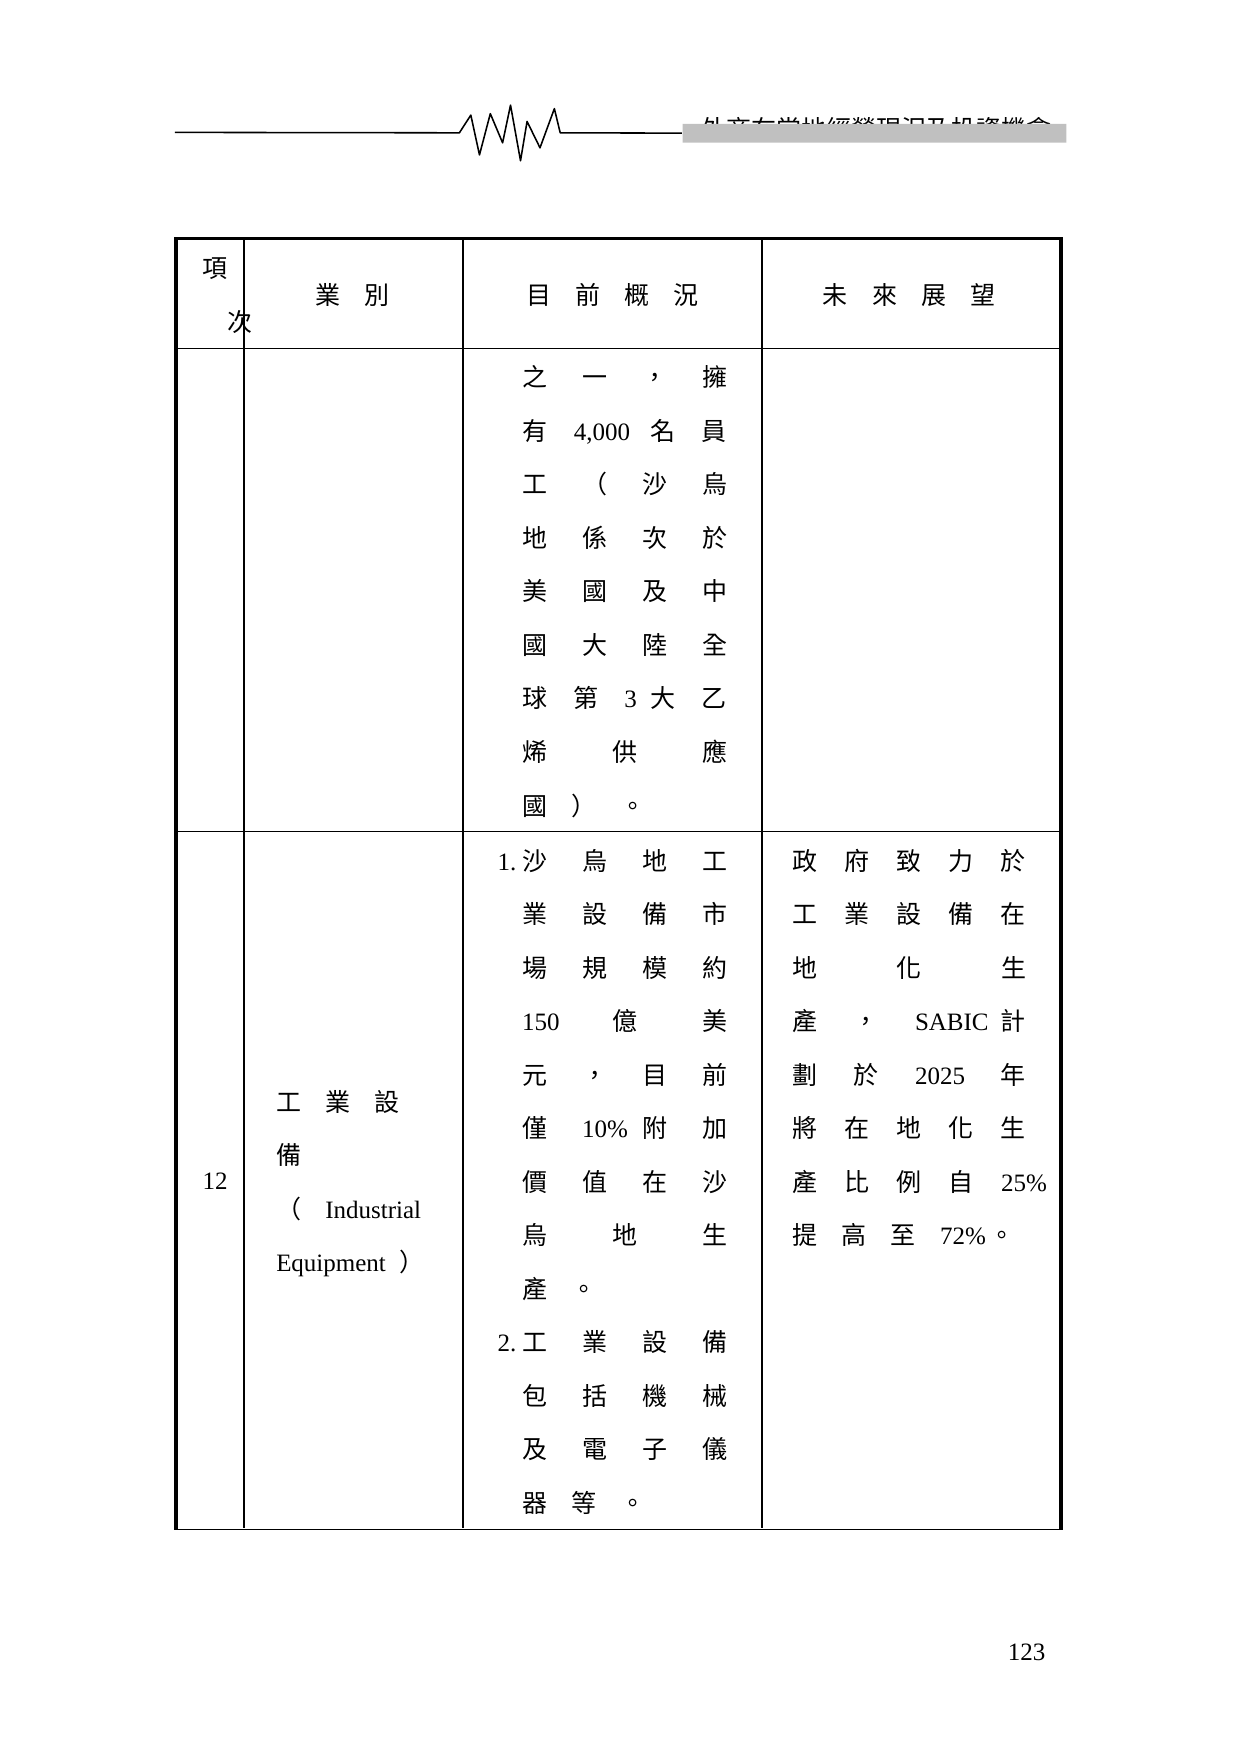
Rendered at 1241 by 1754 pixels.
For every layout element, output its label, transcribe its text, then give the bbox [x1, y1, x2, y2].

table_cell 工業設備 （Industrial Equipment） [245, 832, 462, 1528]
table_cell 沙烏地工業設備市場規模約150億美元，目前僅10%附加價值在沙烏地生產。 工業設備包括機械及電子儀器等。 [464, 832, 761, 1528]
table_cell [245, 349, 462, 831]
table_header 業別 [245, 240, 462, 347]
table_header 未來展望 [763, 240, 1059, 347]
table_cell 政府致力於工業設備在地化生產，SABIC計劃於2025年將在地化生產比例自25%提高至72%。 [763, 832, 1059, 1528]
table_cell 之一，擁有4,000名員工（沙烏地係次於美國及中國大陸全球第3大乙烯供應國）。 [464, 349, 761, 831]
table_cell [763, 349, 1059, 831]
table_cell 12 [178, 832, 243, 1528]
table_header 項次 [178, 240, 243, 347]
table_cell [178, 349, 243, 831]
table_header 目前概況 [464, 240, 761, 347]
